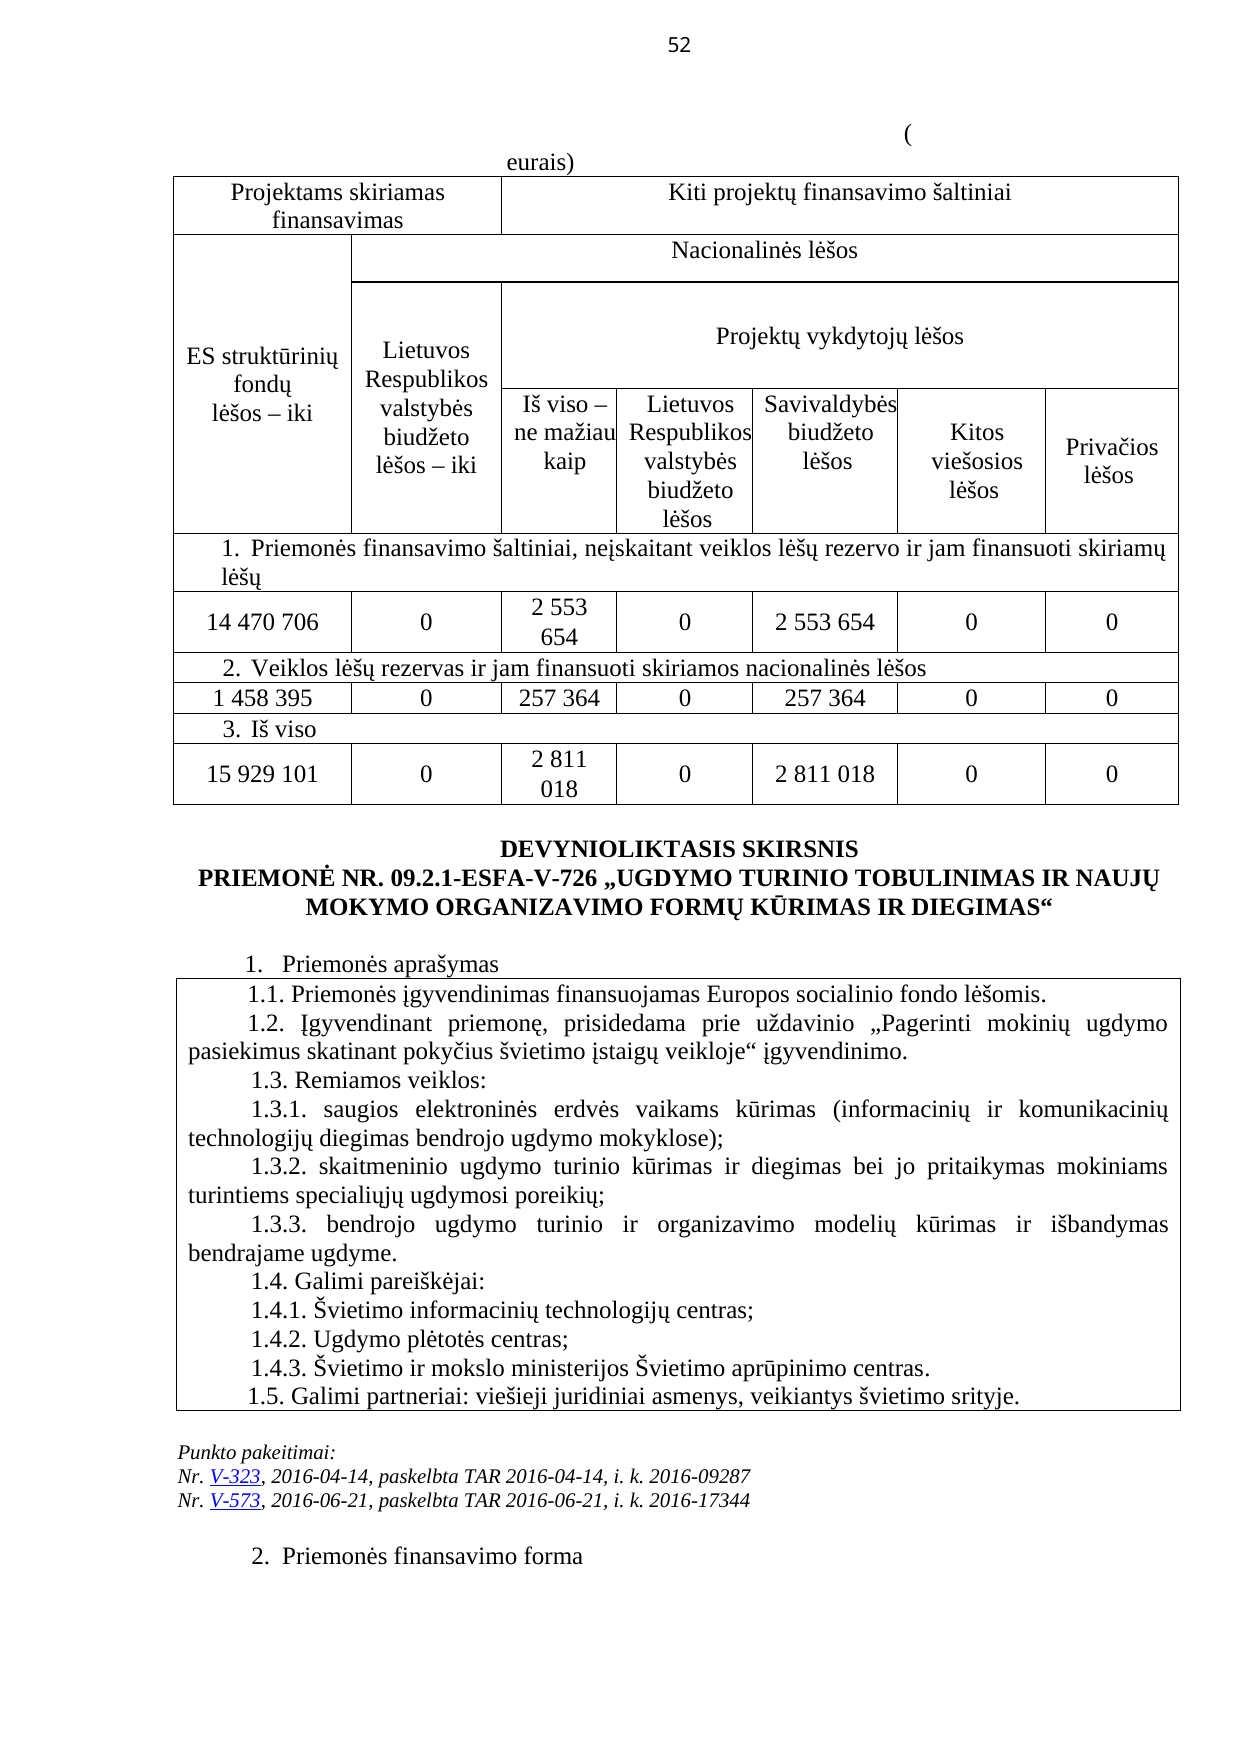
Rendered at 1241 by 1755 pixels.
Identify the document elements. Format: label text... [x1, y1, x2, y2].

table_cell Projektų vykdytojų lėšos [502, 283, 1178, 388]
table_cell ES struktūrinių fondų lėšos – iki [174, 235, 351, 532]
table_cell Savivaldybės biudžeto lėšos [753, 389, 897, 532]
table_cell 15 929 101 [174, 744, 351, 804]
table_header Kiti projektų finansavimo šaltiniai [502, 177, 1178, 234]
table_cell 2 553 654 [753, 592, 897, 652]
table_cell 3. Iš viso [174, 714, 1178, 743]
table_cell 0 [898, 744, 1045, 804]
text 1. Priemonės aprašymas [244, 949, 1181, 978]
table_cell 0 [617, 744, 752, 804]
table_header 1.1. Priemonės įgyvendinimas finansuojamas Europos socialinio fondo lėšomis. [177, 979, 1180, 1008]
table_cell 0 [1046, 592, 1178, 652]
table_header Projektams skiriamas finansavimas [174, 177, 501, 234]
table_cell 1.5. Galimi partneriai: viešieji juridiniai asmenys, veikiantys švietimo srityje. [177, 1381, 1180, 1410]
table_cell Lietuvos Respublikos valstybės biudžeto lėšos – iki [352, 283, 501, 532]
table_cell 0 [352, 683, 501, 713]
table_cell 1. Priemonės finansavimo šaltiniai, neįskaitant veiklos lėšų rezervo ir jam finansuoti skiriamų lėšų [174, 534, 1178, 591]
table_cell 0 [1046, 683, 1178, 713]
table_cell 14 470 706 [174, 592, 351, 652]
table_cell 0 [898, 683, 1045, 713]
text Punkto pakeitimai: [177, 1440, 1181, 1464]
table_cell 1 458 395 [174, 683, 351, 713]
table_cell 1.2. Įgyvendinant priemonę, prisidedama prie uždavinio „Pagerinti mokinių ugdymo pasiekimus skatinant pokyčius švietimo įstaigų veikloje“ įgyvendinimo. [177, 1008, 1180, 1065]
table_cell 0 [352, 744, 501, 804]
table_cell 257 364 [502, 683, 616, 713]
table_cell Iš viso – ne mažiau kaip [502, 389, 616, 532]
table_cell 2. Veiklos lėšų rezervas ir jam finansuoti skiriamos nacionalinės lėšos [174, 653, 1178, 682]
text (eurais) [177, 118, 904, 176]
table_cell 1.4. Galimi pareiškėjai: 1.4.1. Švietimo informacinių technologijų centras; 1.4.2. Ugdymo plėtotės centras; 1.4.3. Švietimo ir mokslo ministerijos Švietimo aprūpinimo centras. [177, 1266, 1180, 1381]
text Nr. V-573, 2016-06-21, paskelbta TAR 2016-06-21, i. k. 2016-17344 [177, 1488, 1181, 1512]
table_cell Kitos viešosios lėšos [898, 389, 1045, 532]
text PRIEMONĖ NR. 09.2.1-ESFA-V-726 „UGDYMO TURINIO TOBULINIMAS IR NAUJŲ MOKYMO ORGANIZAVIMO FORMŲ KŪRIMAS IR DIEGIMAS“ [177, 863, 1181, 920]
table_cell Privačios lėšos [1046, 389, 1178, 532]
table_cell 0 [617, 683, 752, 713]
table_cell Lietuvos Respublikos valstybės biudžeto lėšos [617, 389, 752, 532]
table_cell 0 [352, 592, 501, 652]
table_cell 257 364 [753, 683, 897, 713]
table_cell 0 [617, 592, 752, 652]
text 2. Priemonės finansavimo forma [251, 1541, 1181, 1569]
table_cell 0 [1046, 744, 1178, 804]
table_cell 2 553 654 [502, 592, 616, 652]
table_cell 2 811 018 [753, 744, 897, 804]
text Nr. V-323, 2016-04-14, paskelbta TAR 2016-04-14, i. k. 2016-09287 [177, 1464, 1181, 1488]
table_cell Nacionalinės lėšos [352, 235, 1178, 281]
text DEVYNIOLIKTASIS SKIRSNIS [177, 834, 1181, 863]
table_cell 2 811 018 [502, 744, 616, 804]
table_cell 0 [898, 592, 1045, 652]
table_cell 1.3. Remiamos veiklos: 1.3.1. saugios elektroninės erdvės vaikams kūrimas (informacinių ir komunikacinių technologijų diegimas bendrojo ugdymo mokyklose); 1.3.2. skaitmeninio ugdymo turinio kūrimas ir diegimas bei jo pritaikymas mokiniams turintiems specialiųjų ugdymosi poreikių; 1.3.3. bendrojo ugdymo turinio ir organizavimo modelių kūrimas ir išbandymas bendrajame ugdyme. [177, 1065, 1180, 1266]
